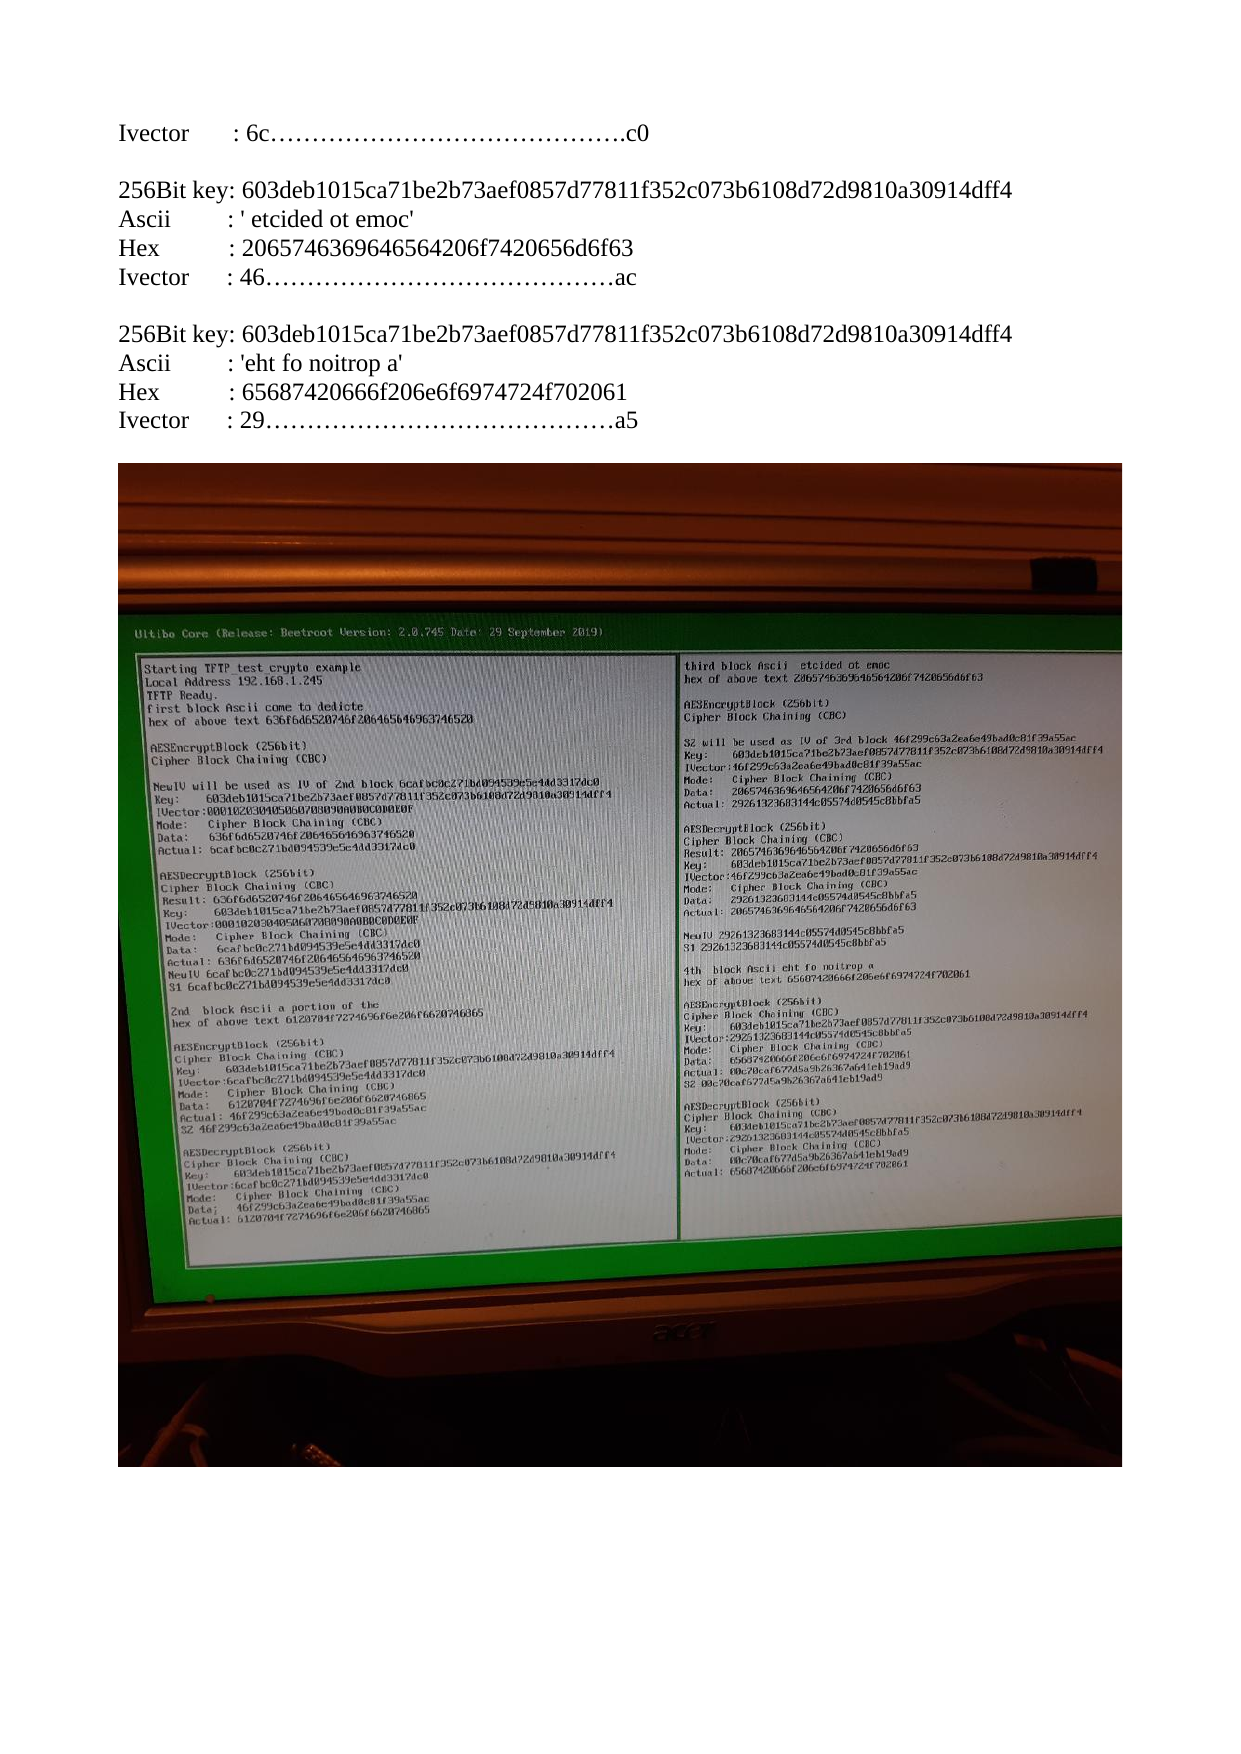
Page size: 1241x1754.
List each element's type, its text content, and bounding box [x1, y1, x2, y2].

text Hex : 65687420666f206e6f6974724f702061 [118, 377, 1122, 406]
picture [118, 463, 1123, 1467]
text Ivector : 6c…………………………………….c0 [118, 118, 1122, 147]
text 256Bit key: 603deb1015ca71be2b73aef0857d77811f352c073b6108d72d9810a30914dff4 [118, 176, 1122, 204]
text Hex : 2065746369646564206f7420656d6f63 [118, 233, 1122, 262]
text Ascii : 'eht fo noitrop a' [118, 348, 1122, 377]
text Ivector : 46……………………………………ac [118, 262, 1122, 291]
text Ascii : ' etcided ot emoc' [118, 204, 1122, 233]
text Ivector : 29……………………………………a5 [118, 406, 1122, 434]
text 256Bit key: 603deb1015ca71be2b73aef0857d77811f352c073b6108d72d9810a30914dff4 [118, 319, 1122, 348]
